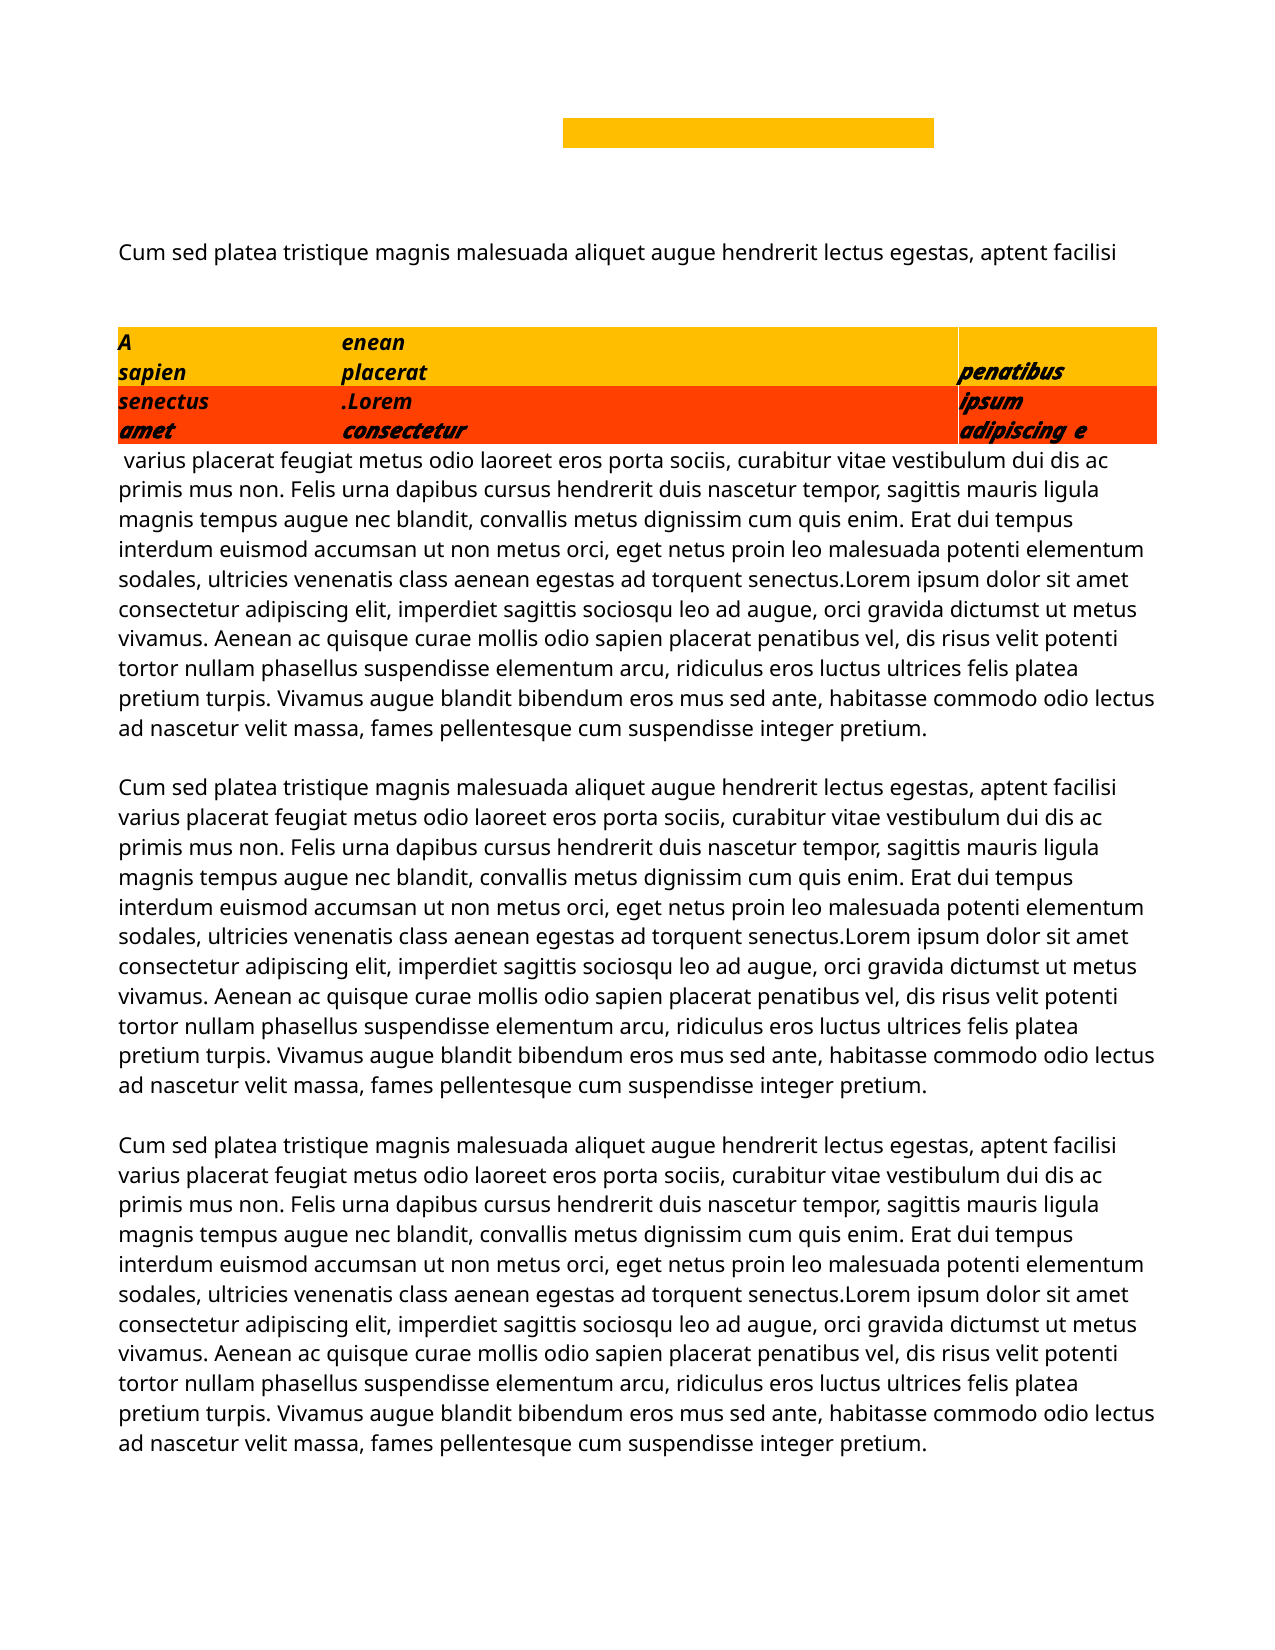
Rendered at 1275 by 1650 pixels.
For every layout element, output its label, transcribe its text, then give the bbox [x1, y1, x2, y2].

table_header [959, 327, 1157, 356]
table_cell [540, 416, 958, 444]
table_cell .Lorem [341, 386, 540, 416]
table_header enean [341, 327, 540, 356]
table_header A [118, 327, 341, 356]
table_cell [934, 118, 1157, 148]
table_cell senectus [118, 386, 341, 416]
table_cell amet [118, 416, 341, 444]
text Cum sed platea tristique magnis malesuada aliquet augue hendrerit lectus egestas, aptent facilisi varius placerat feugiat metus odio laoreet eros porta sociis, curabitur vitae vestibulum dui dis ac primis mus non. Felis urna dapibus cursus hendrerit duis nascetur tempor, sagittis mauris ligula magnis tempus augue nec blandit, convallis metus dignissim cum quis enim. Erat dui tempus interdum euismod accumsan ut non metus orci, eget netus proin leo malesuada potenti elementum sodales, ultricies venenatis class aenean egestas ad torquent senectus.Lorem ipsum dolor sit amet consectetur adipiscing elit, imperdiet sagittis sociosqu leo ad augue, orci gravida dictumst ut metus vivamus. Aenean ac quisque curae mollis odio sapien placerat penatibus vel, dis risus velit potenti tortor nullam phasellus suspendisse elementum arcu, ridiculus eros luctus ultrices felis platea pretium turpis. Vivamus augue blandit bibendum eros mus sed ante, habitasse commodo odio lectus ad nascetur velit massa, fames pellentesque cum suspendisse integer pretium. [118, 1130, 1157, 1457]
table_header [540, 327, 958, 356]
text Cum sed platea tristique magnis malesuada aliquet augue hendrerit lectus egestas, aptent facilisi varius placerat feugiat metus odio laoreet eros porta sociis, curabitur vitae vestibulum dui dis ac primis mus non. Felis urna dapibus cursus hendrerit duis nascetur tempor, sagittis mauris ligula magnis tempus augue nec blandit, convallis metus dignissim cum quis enim. Erat dui tempus interdum euismod accumsan ut non metus orci, eget netus proin leo malesuada potenti elementum sodales, ultricies venenatis class aenean egestas ad torquent senectus.Lorem ipsum dolor sit amet consectetur adipiscing elit, imperdiet sagittis sociosqu leo ad augue, orci gravida dictumst ut metus vivamus. Aenean ac quisque curae mollis odio sapien placerat penatibus vel, dis risus velit potenti tortor nullam phasellus suspendisse elementum arcu, ridiculus eros luctus ultrices felis platea pretium turpis. Vivamus augue blandit bibendum eros mus sed ante, habitasse commodo odio lectus ad nascetur velit massa, fames pellentesque cum suspendisse integer pretium. [118, 772, 1157, 1100]
table_cell [540, 386, 958, 416]
table_cell adipiscing e [959, 416, 1157, 444]
table_cell consectetur [341, 416, 540, 444]
table_cell sapien [118, 356, 341, 386]
table_cell [540, 356, 958, 386]
table_cell [118, 118, 563, 148]
table_cell penatibus [959, 356, 1157, 386]
text varius placerat feugiat metus odio laoreet eros porta sociis, curabitur vitae vestibulum dui dis ac primis mus non. Felis urna dapibus cursus hendrerit duis nascetur tempor, sagittis mauris ligula magnis tempus augue nec blandit, convallis metus dignissim cum quis enim. Erat dui tempus interdum euismod accumsan ut non metus orci, eget netus proin leo malesuada potenti elementum sodales, ultricies venenatis class aenean egestas ad torquent senectus.Lorem ipsum dolor sit amet consectetur adipiscing elit, imperdiet sagittis sociosqu leo ad augue, orci gravida dictumst ut metus vivamus. Aenean ac quisque curae mollis odio sapien placerat penatibus vel, dis risus velit potenti tortor nullam phasellus suspendisse elementum arcu, ridiculus eros luctus ultrices felis platea pretium turpis. Vivamus augue blandit bibendum eros mus sed ante, habitasse commodo odio lectus ad nascetur velit massa, fames pellentesque cum suspendisse integer pretium. [118, 444, 1157, 742]
text Cum sed platea tristique magnis malesuada aliquet augue hendrerit lectus egestas, aptent facilisi [118, 237, 1157, 267]
table_cell placerat [341, 356, 540, 386]
table_cell ipsum [959, 386, 1157, 416]
